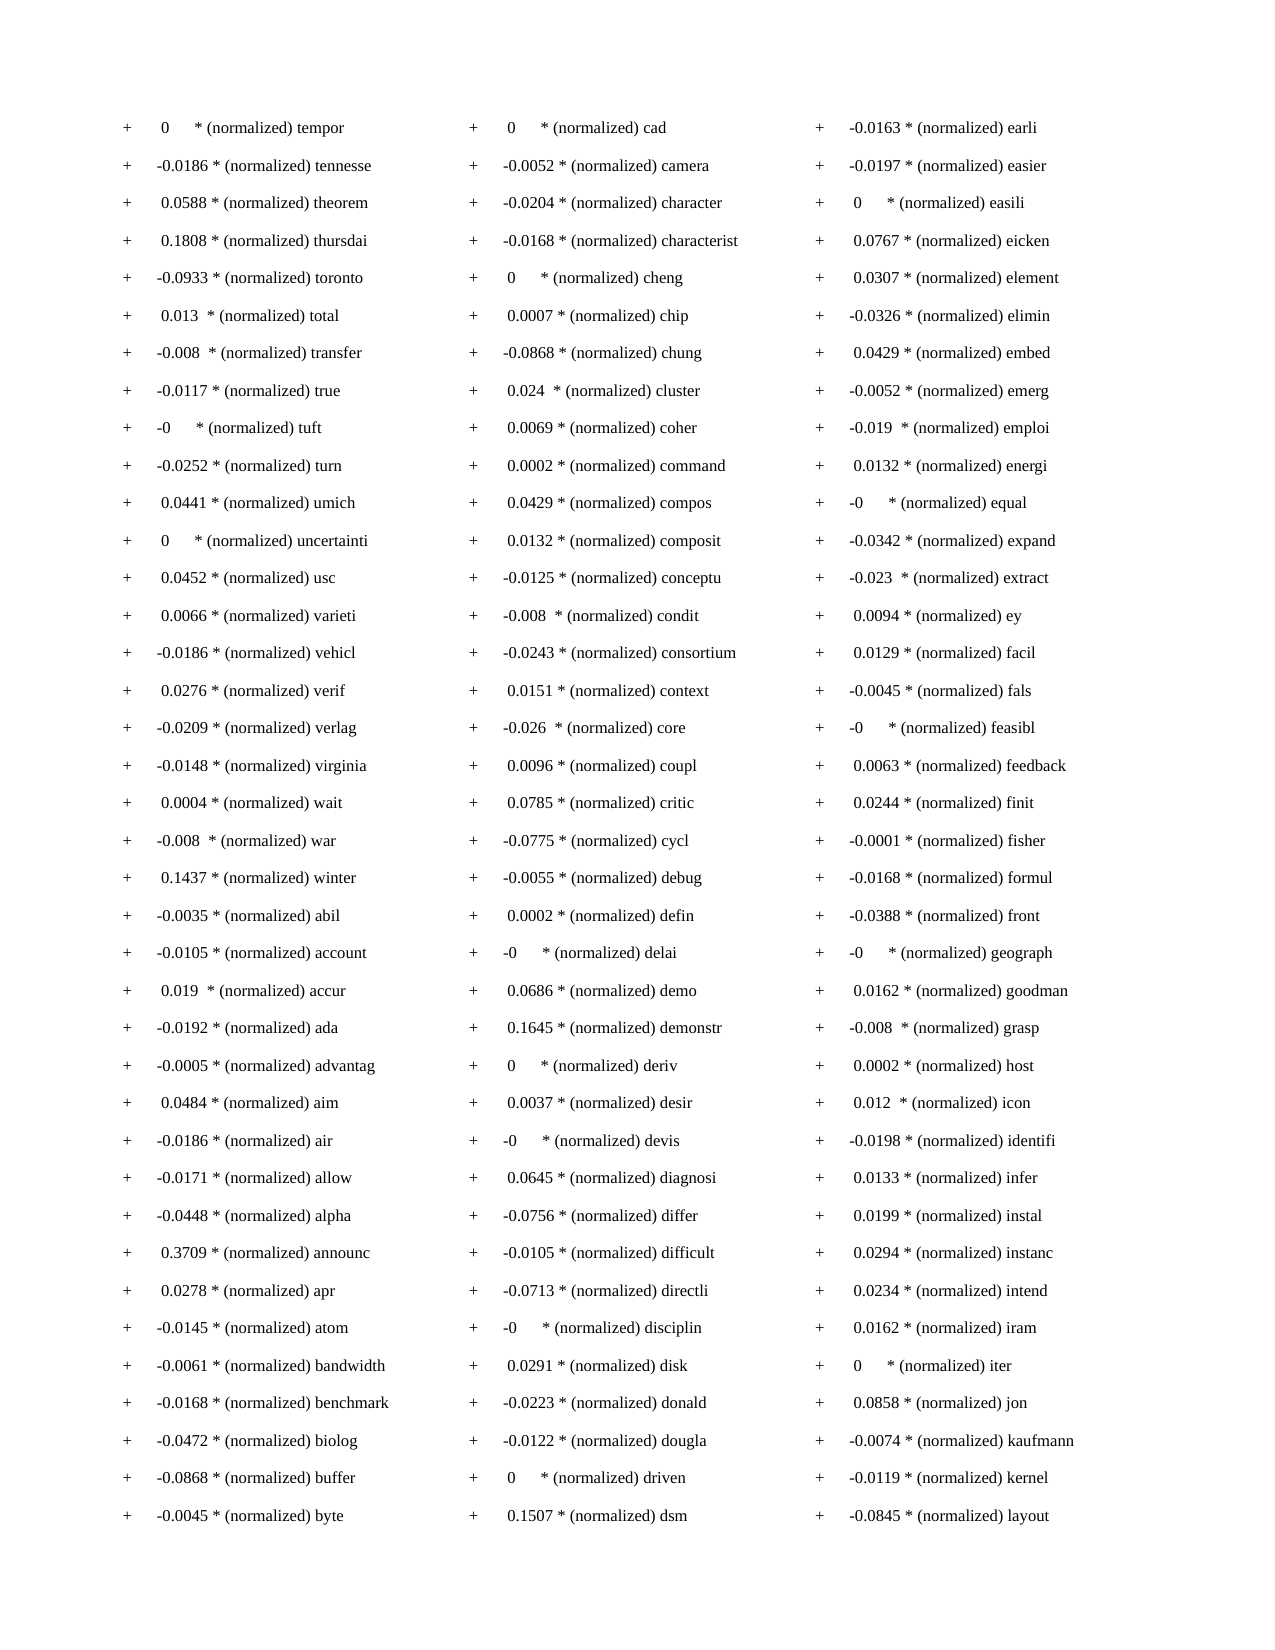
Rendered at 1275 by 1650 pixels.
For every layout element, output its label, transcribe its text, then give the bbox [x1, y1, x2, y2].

text + 0.1645 * (normalized) demonstr [464, 1018, 811, 1037]
text + 0.1437 * (normalized) winter [118, 868, 464, 887]
text + 0 * (normalized) driven [464, 1468, 811, 1487]
text + -0 * (normalized) feasibl [811, 718, 1157, 737]
text + -0.0052 * (normalized) camera [464, 156, 811, 175]
text + -0.0117 * (normalized) true [118, 381, 464, 400]
text + -0 * (normalized) devis [464, 1131, 811, 1150]
text + -0.0713 * (normalized) directli [464, 1281, 811, 1300]
text + 0.0291 * (normalized) disk [464, 1356, 811, 1375]
text + 0 * (normalized) deriv [464, 1056, 811, 1075]
text + -0.0045 * (normalized) fals [811, 681, 1157, 700]
text + -0.0163 * (normalized) earli [811, 118, 1157, 137]
text + -0.0171 * (normalized) allow [118, 1168, 464, 1187]
text + -0.0035 * (normalized) abil [118, 906, 464, 925]
text + 0.0686 * (normalized) demo [464, 981, 811, 1000]
text + -0.0933 * (normalized) toronto [118, 268, 464, 287]
text + 0.0199 * (normalized) instal [811, 1206, 1157, 1225]
text + -0.0105 * (normalized) account [118, 943, 464, 962]
text + 0.0441 * (normalized) umich [118, 493, 464, 512]
text + 0.0484 * (normalized) aim [118, 1093, 464, 1112]
text + -0 * (normalized) equal [811, 493, 1157, 512]
text + 0.1808 * (normalized) thursdai [118, 231, 464, 250]
text + 0.0785 * (normalized) critic [464, 793, 811, 812]
text + 0.024 * (normalized) cluster [464, 381, 811, 400]
text + -0.0775 * (normalized) cycl [464, 831, 811, 850]
text + -0 * (normalized) delai [464, 943, 811, 962]
text + -0.0122 * (normalized) dougla [464, 1431, 811, 1450]
text + -0.008 * (normalized) condit [464, 606, 811, 625]
text + 0.0132 * (normalized) composit [464, 531, 811, 550]
text + 0 * (normalized) cad [464, 118, 811, 137]
text + 0.0858 * (normalized) jon [811, 1393, 1157, 1412]
text + -0.0168 * (normalized) benchmark [118, 1393, 464, 1412]
text + 0.0452 * (normalized) usc [118, 568, 464, 587]
text + -0.0061 * (normalized) bandwidth [118, 1356, 464, 1375]
text + 0.0037 * (normalized) desir [464, 1093, 811, 1112]
text + 0.3709 * (normalized) announc [118, 1243, 464, 1262]
text + -0.0168 * (normalized) characterist [464, 231, 811, 250]
text + -0 * (normalized) tuft [118, 418, 464, 437]
text + -0.0192 * (normalized) ada [118, 1018, 464, 1037]
text + 0.0007 * (normalized) chip [464, 306, 811, 325]
text + 0.1507 * (normalized) dsm [464, 1506, 811, 1525]
text + -0.008 * (normalized) war [118, 831, 464, 850]
text + -0.0148 * (normalized) virginia [118, 756, 464, 775]
text + -0.0223 * (normalized) donald [464, 1393, 811, 1412]
text + -0.0756 * (normalized) differ [464, 1206, 811, 1225]
text + 0 * (normalized) easili [811, 193, 1157, 212]
text + -0.0204 * (normalized) character [464, 193, 811, 212]
text + -0.0074 * (normalized) kaufmann [811, 1431, 1157, 1450]
text + -0.0868 * (normalized) buffer [118, 1468, 464, 1487]
text + -0.0198 * (normalized) identifi [811, 1131, 1157, 1150]
text + 0.0278 * (normalized) apr [118, 1281, 464, 1300]
text + -0.0168 * (normalized) formul [811, 868, 1157, 887]
text + 0.0002 * (normalized) defin [464, 906, 811, 925]
text + 0.0004 * (normalized) wait [118, 793, 464, 812]
text + -0.0845 * (normalized) layout [811, 1506, 1157, 1525]
text + -0.0105 * (normalized) difficult [464, 1243, 811, 1262]
text + -0.0055 * (normalized) debug [464, 868, 811, 887]
text + 0.0132 * (normalized) energi [811, 456, 1157, 475]
text + 0.0767 * (normalized) eicken [811, 231, 1157, 250]
text + 0.012 * (normalized) icon [811, 1093, 1157, 1112]
text + -0.0342 * (normalized) expand [811, 531, 1157, 550]
text + -0.019 * (normalized) emploi [811, 418, 1157, 437]
text + -0.0252 * (normalized) turn [118, 456, 464, 475]
text + -0.0005 * (normalized) advantag [118, 1056, 464, 1075]
text + -0.008 * (normalized) transfer [118, 343, 464, 362]
text + -0.0868 * (normalized) chung [464, 343, 811, 362]
text + -0.0119 * (normalized) kernel [811, 1468, 1157, 1487]
text + -0.0125 * (normalized) conceptu [464, 568, 811, 587]
text + 0.0234 * (normalized) intend [811, 1281, 1157, 1300]
text + 0.0069 * (normalized) coher [464, 418, 811, 437]
text + 0.0066 * (normalized) varieti [118, 606, 464, 625]
text + 0 * (normalized) uncertainti [118, 531, 464, 550]
text + -0.0243 * (normalized) consortium [464, 643, 811, 662]
text + -0.0388 * (normalized) front [811, 906, 1157, 925]
text + 0.0096 * (normalized) coupl [464, 756, 811, 775]
text + -0.0448 * (normalized) alpha [118, 1206, 464, 1225]
text + 0.0094 * (normalized) ey [811, 606, 1157, 625]
text + -0.0197 * (normalized) easier [811, 156, 1157, 175]
text + 0 * (normalized) iter [811, 1356, 1157, 1375]
text + 0.013 * (normalized) total [118, 306, 464, 325]
text + -0.0186 * (normalized) air [118, 1131, 464, 1150]
text + -0.0052 * (normalized) emerg [811, 381, 1157, 400]
text + 0.0294 * (normalized) instanc [811, 1243, 1157, 1262]
text + 0.0002 * (normalized) command [464, 456, 811, 475]
text + 0.0429 * (normalized) compos [464, 493, 811, 512]
text + 0.0307 * (normalized) element [811, 268, 1157, 287]
text + -0.026 * (normalized) core [464, 718, 811, 737]
text + 0.019 * (normalized) accur [118, 981, 464, 1000]
text + 0.0162 * (normalized) iram [811, 1318, 1157, 1337]
text + -0.0186 * (normalized) vehicl [118, 643, 464, 662]
text + 0 * (normalized) tempor [118, 118, 464, 137]
text + 0.0276 * (normalized) verif [118, 681, 464, 700]
text + 0.0151 * (normalized) context [464, 681, 811, 700]
text + 0.0429 * (normalized) embed [811, 343, 1157, 362]
text + -0.0001 * (normalized) fisher [811, 831, 1157, 850]
text + -0 * (normalized) disciplin [464, 1318, 811, 1337]
text + 0.0645 * (normalized) diagnosi [464, 1168, 811, 1187]
text + 0.0002 * (normalized) host [811, 1056, 1157, 1075]
text + -0.023 * (normalized) extract [811, 568, 1157, 587]
text + -0.0045 * (normalized) byte [118, 1506, 464, 1525]
text + -0.0209 * (normalized) verlag [118, 718, 464, 737]
text + 0.0129 * (normalized) facil [811, 643, 1157, 662]
text + -0.0326 * (normalized) elimin [811, 306, 1157, 325]
text + 0.0133 * (normalized) infer [811, 1168, 1157, 1187]
text + 0.0162 * (normalized) goodman [811, 981, 1157, 1000]
text + 0 * (normalized) cheng [464, 268, 811, 287]
text + 0.0244 * (normalized) finit [811, 793, 1157, 812]
text + 0.0588 * (normalized) theorem [118, 193, 464, 212]
text + -0 * (normalized) geograph [811, 943, 1157, 962]
text + 0.0063 * (normalized) feedback [811, 756, 1157, 775]
text + -0.0472 * (normalized) biolog [118, 1431, 464, 1450]
text + -0.0186 * (normalized) tennesse [118, 156, 464, 175]
text + -0.008 * (normalized) grasp [811, 1018, 1157, 1037]
text + -0.0145 * (normalized) atom [118, 1318, 464, 1337]
